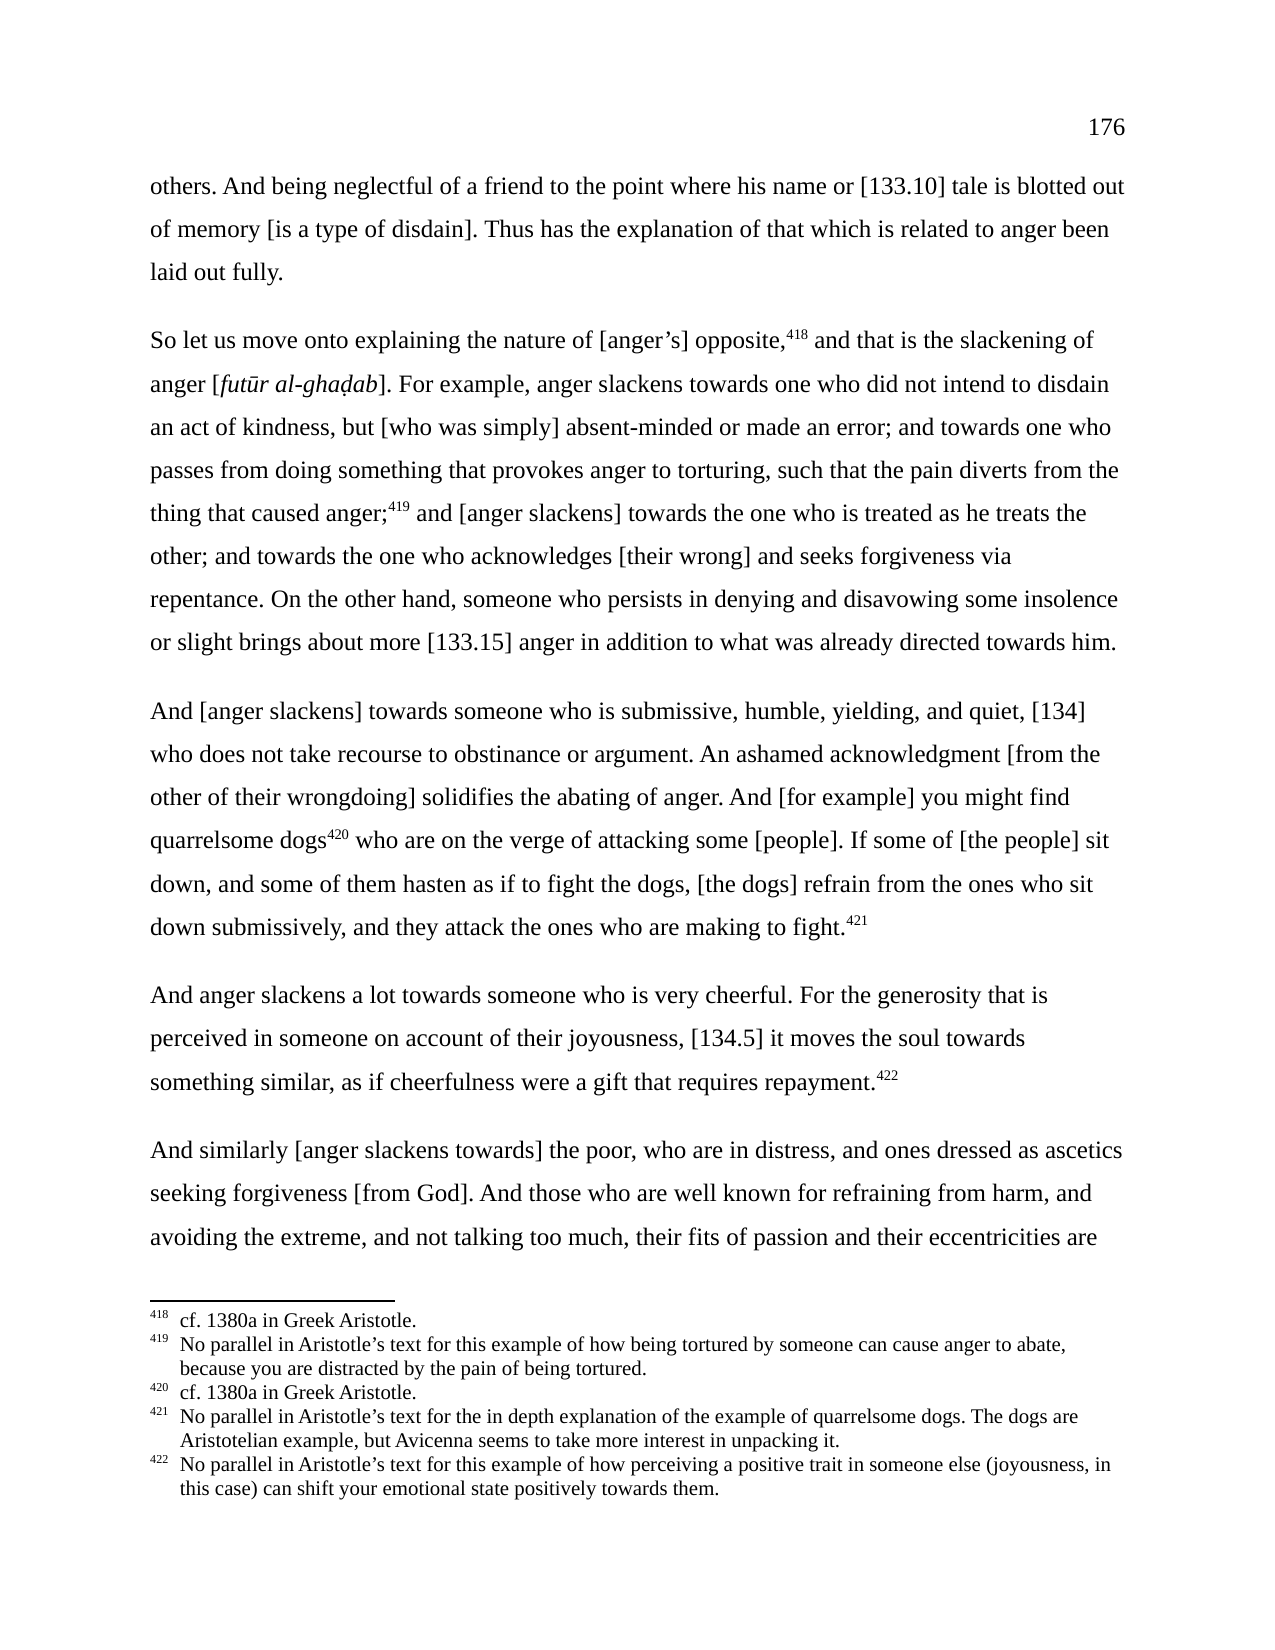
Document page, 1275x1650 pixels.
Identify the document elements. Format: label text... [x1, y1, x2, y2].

text No parallel in Aristotle’s text for this example of how perceiving a positive trait in someone else (joyousness, in this case) can shift your emotional state positively towards them. [150, 1452, 1125, 1500]
text others. And being neglectful of a friend to the point where his name or [133.10] tale is blotted out of memory [is a type of disdain]. Thus has the explanation of that which is related to anger been laid out fully. [150, 171, 1125, 286]
text So let us move onto explaining the nature of [anger’s] opposite, and that is the slackening of anger [futūr al-ghaḍab]. For example, anger slackens towards one who did not intend to disdain an act of kindness, but [who was simply] absent-minded or made an error; and towards one who passes from doing something that provokes anger to torturing, such that the pain diverts from the thing that caused anger; and [anger slackens] towards the one who is treated as he treats the other; and towards the one who acknowledges [their wrong] and seeks forgiveness via repentance. On the other hand, someone who persists in denying and disavowing some insolence or slight brings about more [133.15] anger in addition to what was already directed towards him. [150, 326, 1125, 656]
text And similarly [anger slackens towards] the poor, who are in distress, and ones dressed as ascetics seeking forgiveness [from God]. And those who are well known for refraining from harm, and avoiding the extreme, and not talking too much, their fits of passion and their eccentricities are [150, 1135, 1125, 1250]
text And [anger slackens] towards someone who is submissive, humble, yielding, and quiet, [134] who does not take recourse to obstinance or argument. An ashamed acknowledgment [from the other of their wrongdoing] solidifies the abating of anger. And [for example] you might find quarrelsome dogs who are on the verge of attacking some [people]. If some of [the people] sit down, and some of them hasten as if to fight the dogs, [the dogs] refrain from the ones who sit down submissively, and they attack the ones who are making to fight. [150, 696, 1125, 941]
text And anger slackens a lot towards someone who is very cheerful. For the generosity that is perceived in someone on account of their joyousness, [134.5] it moves the soul towards something similar, as if cheerfulness were a gift that requires repayment. [150, 980, 1125, 1095]
text No parallel in Aristotle’s text for this example of how being tortured by someone can cause anger to abate, because you are distracted by the pain of being tortured. [150, 1332, 1125, 1380]
text cf. 1380a in Greek Aristotle. [150, 1307, 1125, 1332]
text No parallel in Aristotle’s text for the in depth explanation of the example of quarrelsome dogs. The dogs are Aristotelian example, but Avicenna seems to take more interest in unpacking it. [150, 1404, 1125, 1452]
text cf. 1380a in Greek Aristotle. [150, 1380, 1125, 1404]
